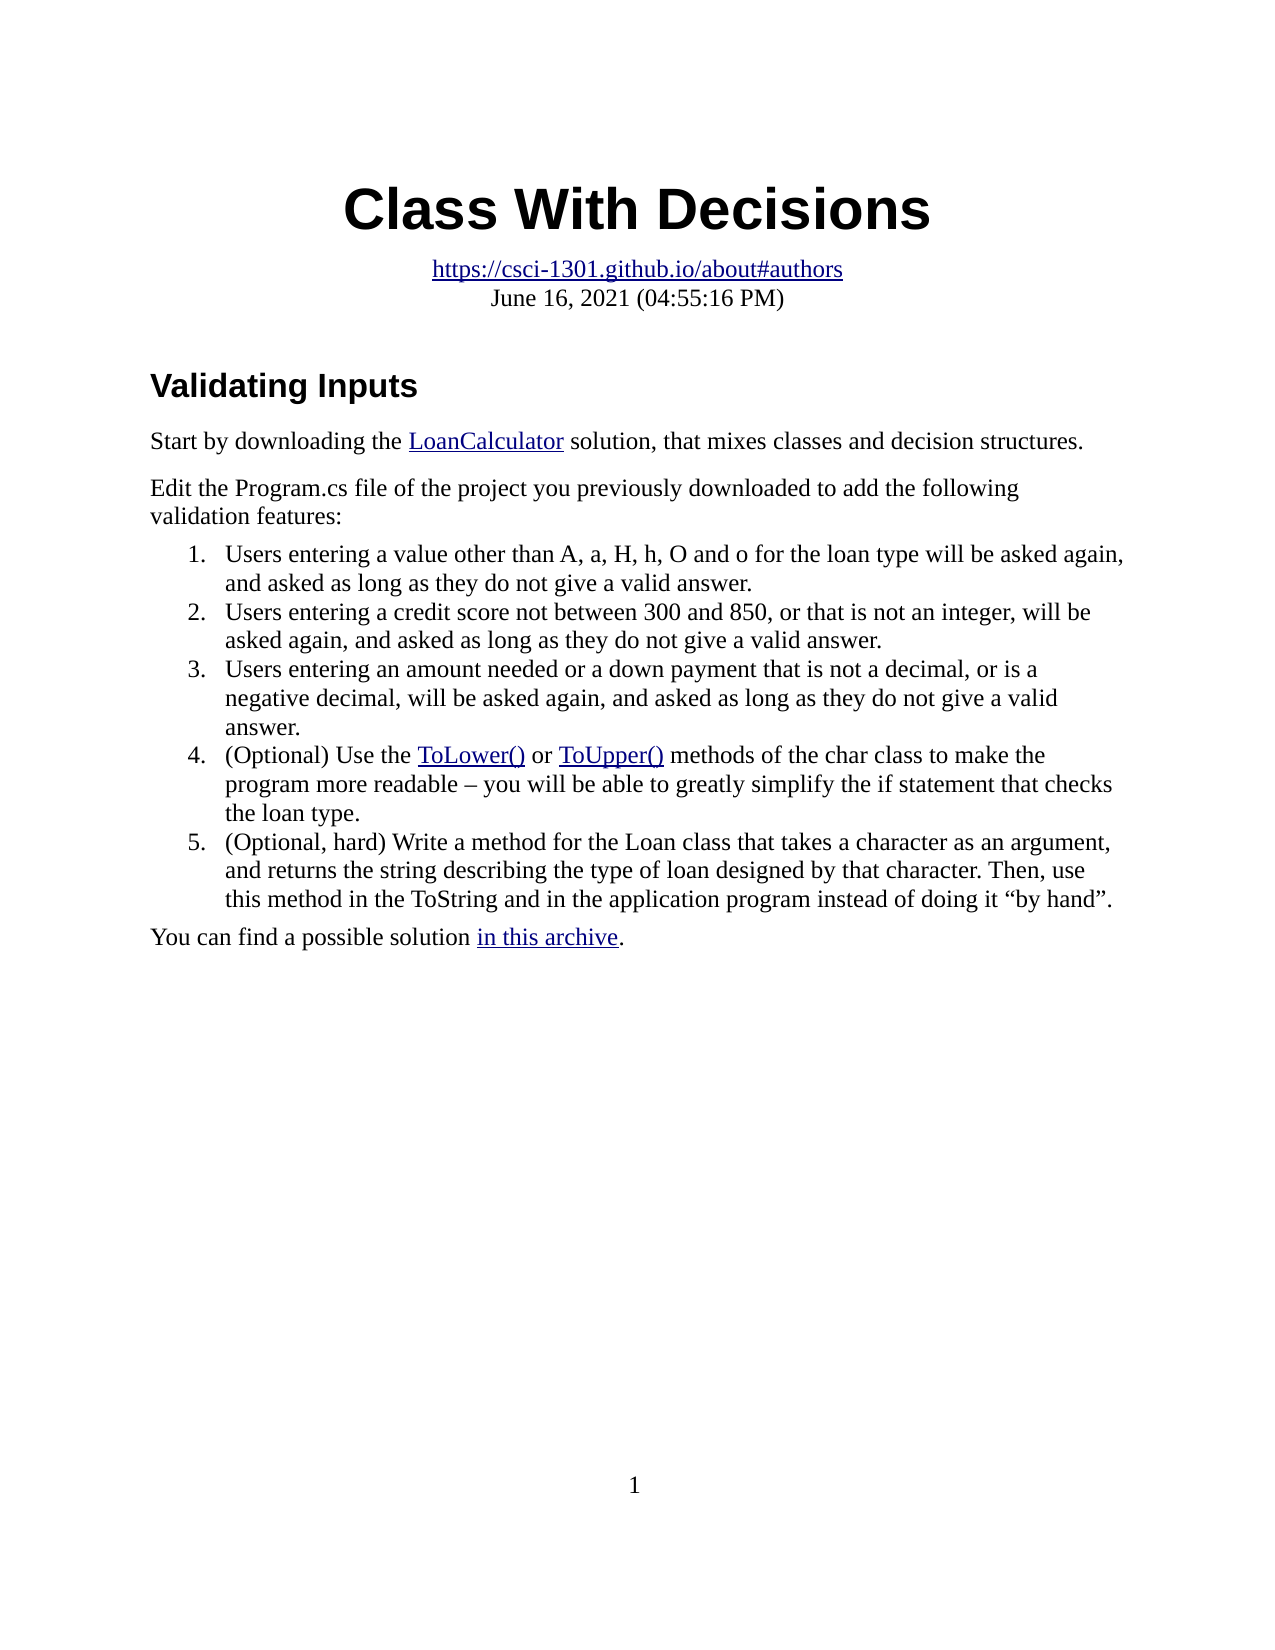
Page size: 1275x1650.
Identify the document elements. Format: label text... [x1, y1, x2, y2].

list Users entering an amount needed or a down payment that is not a decimal, or is a negative decimal, will be asked again, and asked as long as they do not give a valid answer. [187, 654, 1125, 740]
text You can find a possible solution in this archive. [150, 922, 1125, 951]
text https://csci-1301.github.io/about#authors [150, 254, 1125, 283]
title Class With Decisions [150, 175, 1125, 242]
list Users entering a credit score not between 300 and 850, or that is not an integer, will be asked again, and asked as long as they do not give a valid answer. [187, 597, 1125, 654]
text June 16, 2021 (04:55:16 PM) [150, 283, 1125, 312]
text Edit the Program.cs file of the project you previously downloaded to add the following validation features: [150, 473, 1125, 530]
subtitle Validating Inputs [150, 366, 1125, 404]
text Start by downloading the LoanCalculator solution, that mixes classes and decision structures. [150, 426, 1125, 455]
list (Optional, hard) Write a method for the Loan class that takes a character as an argument, and returns the string describing the type of loan designed by that character. Then, use this method in the ToString and in the application program instead of doing it “by hand”. [187, 827, 1125, 913]
list (Optional) Use the ToLower() or ToUpper() methods of the char class to make the program more readable – you will be able to greatly simplify the if statement that checks the loan type. [187, 740, 1125, 827]
list Users entering a value other than A, a, H, h, O and o for the loan type will be asked again, and asked as long as they do not give a valid answer. [187, 539, 1125, 597]
